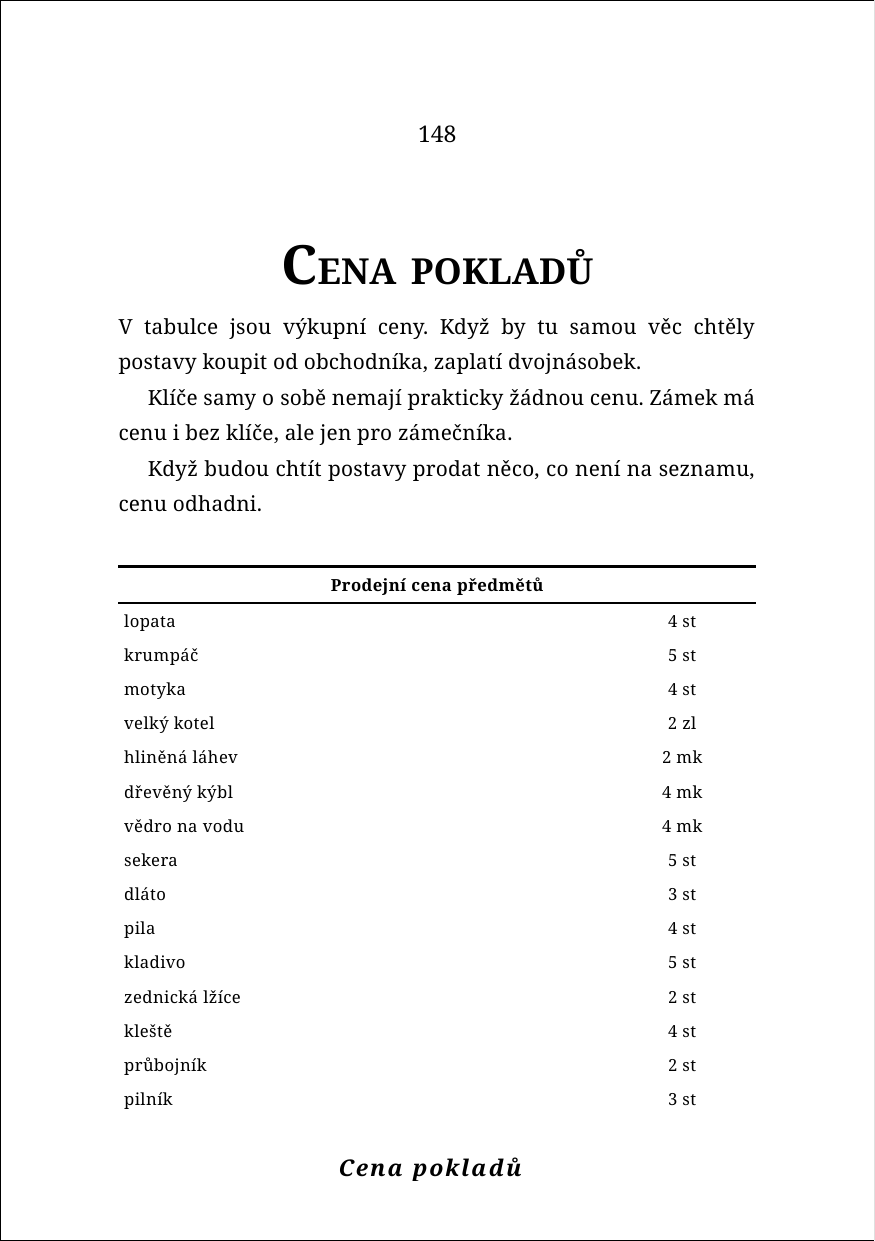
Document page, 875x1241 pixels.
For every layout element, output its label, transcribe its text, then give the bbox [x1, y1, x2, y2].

table_cell 4 mk [608, 775, 756, 809]
table_cell lopata [118, 604, 608, 638]
table_cell sekera [118, 843, 608, 877]
table_cell pilník [118, 1082, 608, 1116]
table_cell 5 st [608, 843, 756, 877]
table_cell 4 st [608, 1014, 756, 1048]
table_cell krumpáč [118, 638, 608, 672]
table_cell 4 st [608, 911, 756, 945]
table_cell kleště [118, 1014, 608, 1048]
table_header Prodejní cena předmětů [118, 568, 756, 602]
table_cell průbojník [118, 1048, 608, 1082]
subtitle Cena pokladů [118, 226, 756, 300]
table_cell 2 st [608, 1048, 756, 1082]
table_cell vědro na vodu [118, 809, 608, 843]
table_cell 4 st [608, 604, 756, 638]
table_cell 2 mk [608, 740, 756, 774]
table_cell 4 st [608, 672, 756, 706]
table_cell dřevěný kýbl [118, 775, 608, 809]
table_cell motyka [118, 672, 608, 706]
table_cell zednická lžíce [118, 980, 608, 1014]
table_cell 3 st [608, 1082, 756, 1116]
table_cell 5 st [608, 945, 756, 979]
table_cell dláto [118, 877, 608, 911]
table_cell kladivo [118, 945, 608, 979]
table_cell hliněná láhev [118, 740, 608, 774]
table_cell 2 st [608, 980, 756, 1014]
table_cell pila [118, 911, 608, 945]
table_cell 5 st [608, 638, 756, 672]
text V tabulce jsou výkupní ceny. Když by tu samou věc chtěly postavy koupit od obchodníka, zaplatí dvojnásobek. Klíče samy o⁠ sobě nemají prakticky žádnou cenu. Zámek má cenu i bez klíče, ale jen pro zámečníka. Když budou chtít postavy prodat něco, co není na seznamu, cenu odhadni. [118, 312, 756, 518]
table_cell 2 zl [608, 706, 756, 740]
table_cell 3 st [608, 877, 756, 911]
table_cell velký kotel [118, 706, 608, 740]
table_cell 4 mk [608, 809, 756, 843]
